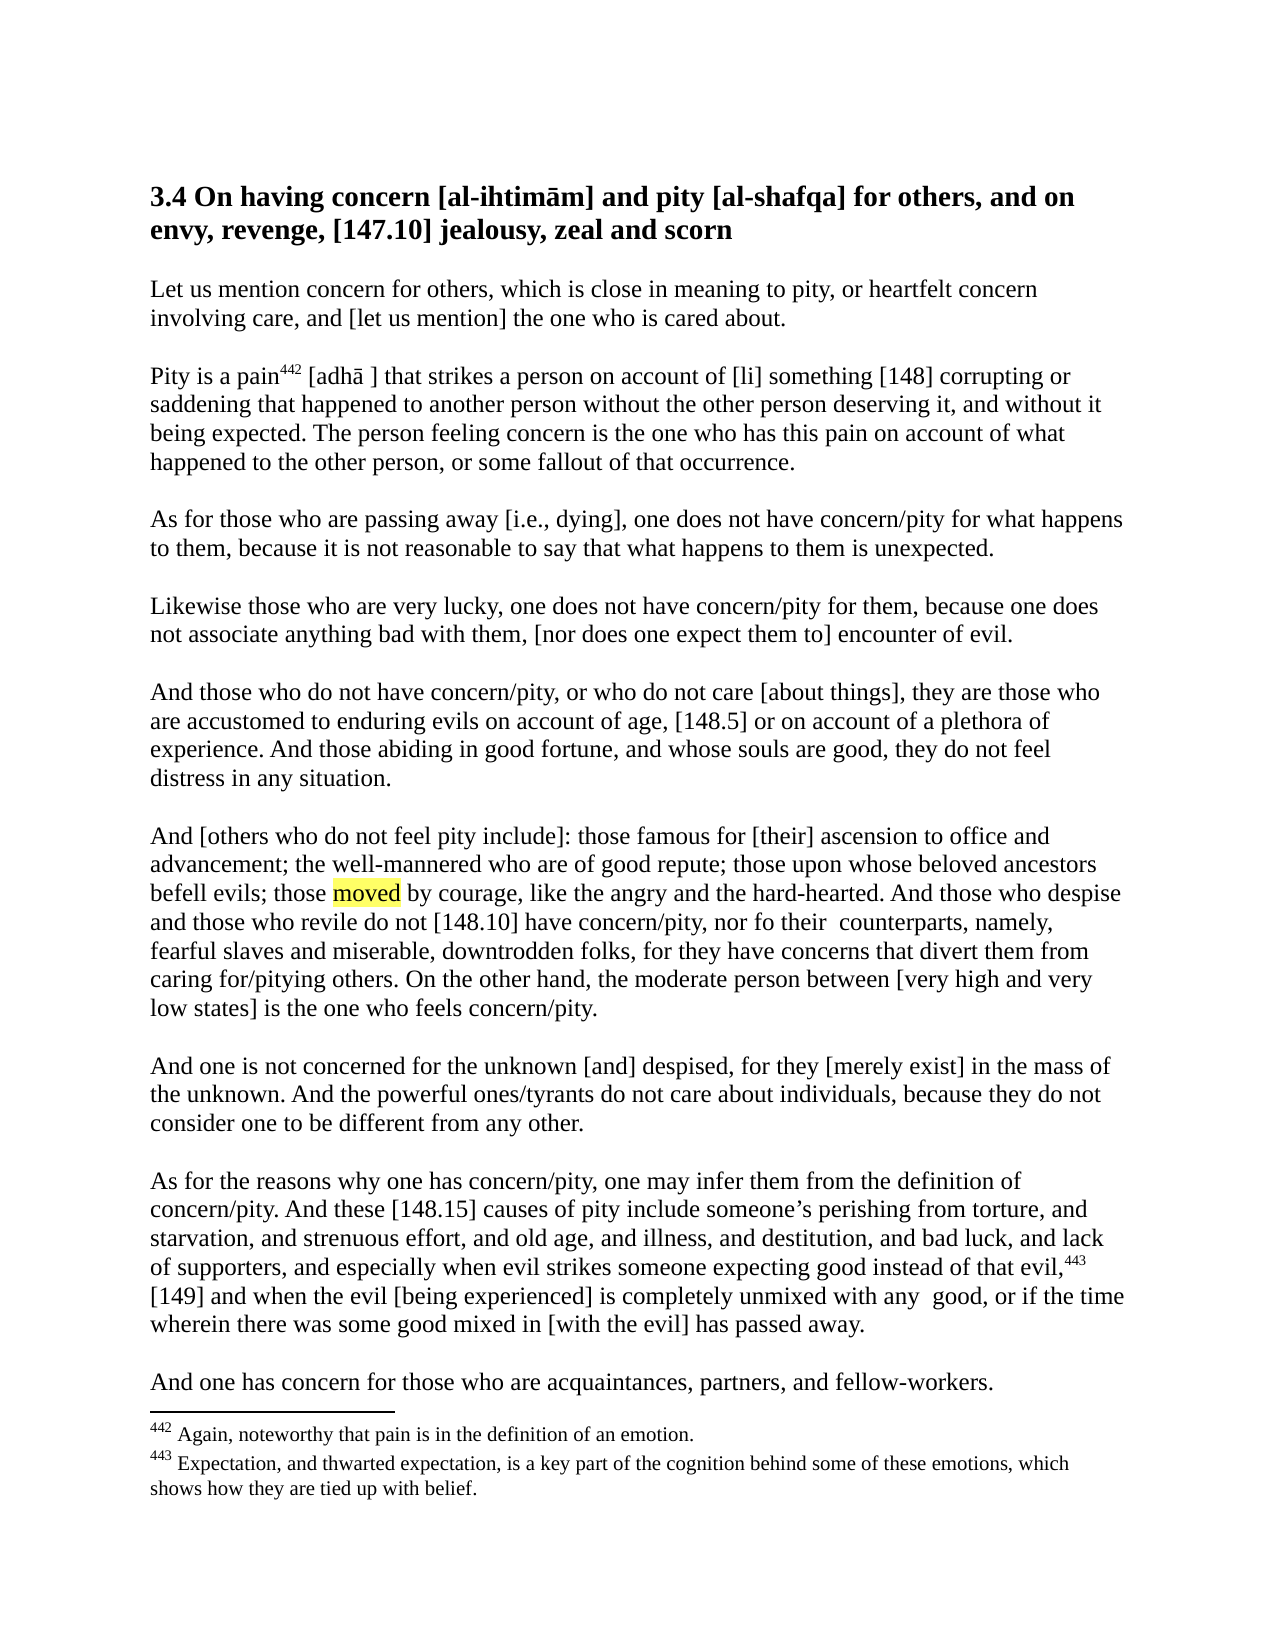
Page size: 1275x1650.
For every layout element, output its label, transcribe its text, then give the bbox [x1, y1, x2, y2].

text Again, noteworthy that pain is in the definition of an emotion. [150, 1418, 1125, 1447]
text As for the reasons why one has concern/pity, one may infer them from the definition of concern/pity. And these [148.15] causes of pity include someone’s perishing from torture, and starvation, and strenuous effort, and old age, and illness, and destitution, and bad luck, and lack of supporters, and especially when evil strikes someone expecting good instead of that evil, [149] and when the evil [being experienced] is completely unmixed with any good, or if the time wherein there was some good mixed in [with the evil] has passed away. [150, 1166, 1125, 1338]
subtitle 3.4 On having concern [al-ihtimām] and pity [al-shafqa] for others, and on envy, revenge, [147.10] jealousy, zeal and scorn [150, 179, 1125, 246]
text Pity is a pain [adhā ] that strikes a person on account of [li] something [148] corrupting or saddening that happened to another person without the other person deserving it, and without it being expected. The person feeling concern is the one who has this pain on account of what happened to the other person, or some fallout of that occurrence. [150, 361, 1125, 476]
text And one has concern for those who are acquaintances, partners, and fellow-workers. [150, 1367, 1125, 1396]
text Expectation, and thwarted expectation, is a key part of the cognition behind some of these emotions, which shows how they are tied up with belief. [150, 1447, 1125, 1500]
text Let us mention concern for others, which is close in meaning to pity, or heartfelt concern involving care, and [let us mention] the one who is cared about. [150, 274, 1125, 332]
text As for those who are passing away [i.e., dying], one does not have concern/pity for what happens to them, because it is not reasonable to say that what happens to them is unexpected. [150, 504, 1125, 562]
text And one is not concerned for the unknown [and] despised, for they [merely exist] in the mass of the unknown. And the powerful ones/tyrants do not care about individuals, because they do not consider one to be different from any other. [150, 1051, 1125, 1137]
text And those who do not have concern/pity, or who do not care [about things], they are those who are accustomed to enduring evils on account of age, [148.5] or on account of a plethora of experience. And those abiding in good fortune, and whose souls are good, they do not feel distress in any situation. [150, 677, 1125, 792]
text And [others who do not feel pity include]: those famous for [their] ascension to office and advancement; the well-mannered who are of good repute; those upon whose beloved ancestors befell evils; those moved by courage, like the angry and the hard-hearted. And those who despise and those who revile do not [148.10] have concern/pity, nor fo their counterparts, namely, fearful slaves and miserable, downtrodden folks, for they have concerns that divert them from caring for/pitying others. On the other hand, the moderate person between [very high and very low states] is the one who feels concern/pity. [150, 821, 1125, 1022]
text Likewise those who are very lucky, one does not have concern/pity for them, because one does not associate anything bad with them, [nor does one expect them to] encounter of evil. [150, 591, 1125, 648]
